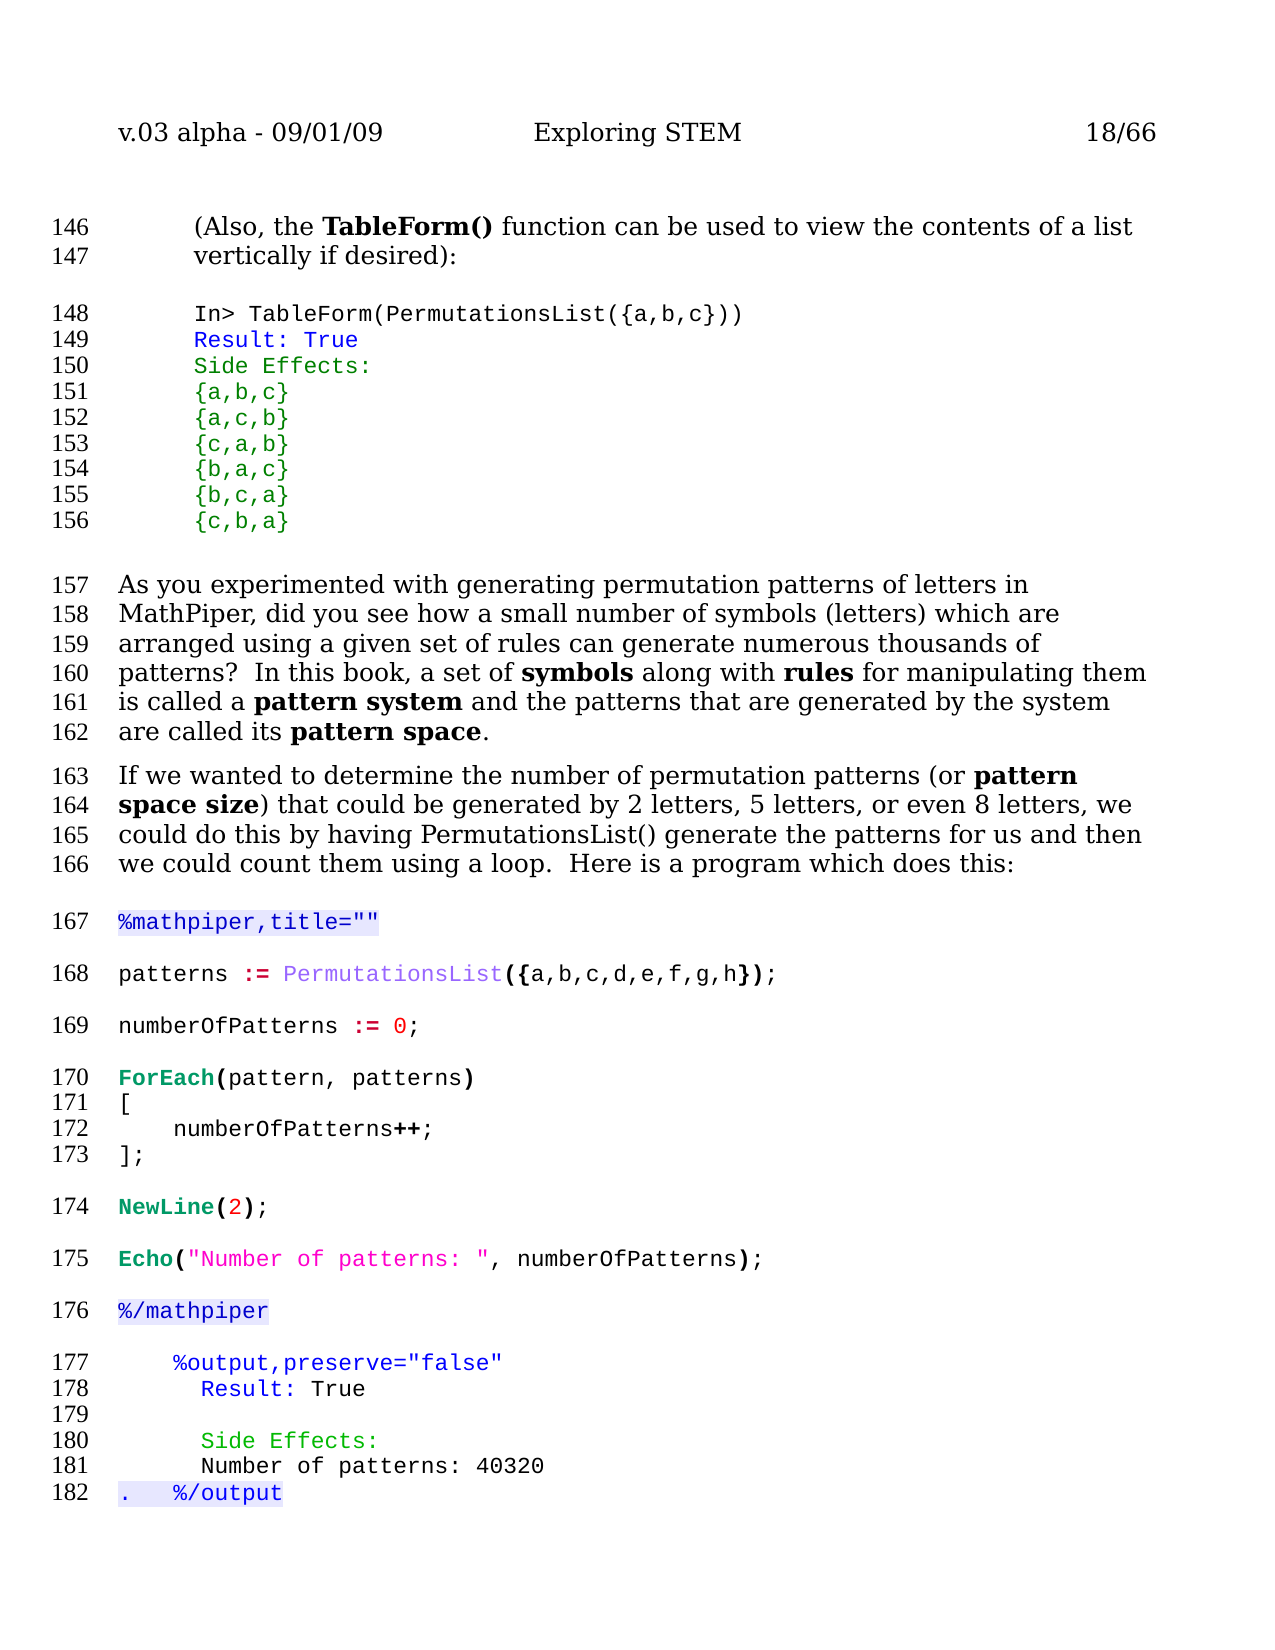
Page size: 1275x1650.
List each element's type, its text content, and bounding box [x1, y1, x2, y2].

text %output,preserve="false" [118, 1351, 1157, 1377]
text Number of patterns: 40320 [118, 1455, 1157, 1481]
text In> TableForm(PermutationsList({a,b,c})) [193, 302, 1157, 328]
text {b,a,c} [193, 458, 1157, 484]
text numberOfPatterns := 0; [118, 1014, 1157, 1040]
text {a,b,c} [193, 380, 1157, 406]
text %/mathpiper [118, 1299, 1157, 1325]
text [ [118, 1092, 1157, 1118]
text Echo("Number of patterns: ", numberOfPatterns); [118, 1247, 1157, 1273]
text Result: True [118, 1377, 1157, 1403]
text . %/output [118, 1481, 1157, 1507]
text patterns := PermutationsList({a,b,c,d,e,f,g,h}); [118, 962, 1157, 988]
text Side Effects: [118, 1429, 1157, 1455]
text ]; [118, 1144, 1157, 1169]
text ForEach(pattern, patterns) [118, 1066, 1157, 1092]
text Side Effects: [193, 354, 1157, 380]
text %mathpiper,title="" [118, 910, 1157, 936]
text {c,a,b} [193, 432, 1157, 458]
text (Also, the TableForm() function can be used to view the contents of a list vertically if desired): [193, 212, 1157, 270]
text Result: True [193, 328, 1157, 354]
text NewLine(2); [118, 1196, 1157, 1221]
text If we wanted to determine the number of permutation patterns (or pattern space size) that could be generated by 2 letters, 5 letters, or even 8 letters, we could do this by having PermutationsList() generate the patterns for us and then we could count them using a loop. Here is a program which does this: [118, 761, 1157, 878]
text As you experimented with generating permutation patterns of letters in MathPiper, did you see how a small number of symbols (letters) which are arranged using a given set of rules can generate numerous thousands of patterns? In this book, a set of symbols along with rules for manipulating them is called a pattern system and the patterns that are generated by the system are called its pattern space. [118, 571, 1157, 746]
text {b,c,a} [193, 484, 1157, 510]
text numberOfPatterns++; [118, 1118, 1157, 1144]
text {a,c,b} [193, 406, 1157, 432]
text {c,b,a} [193, 510, 1157, 536]
